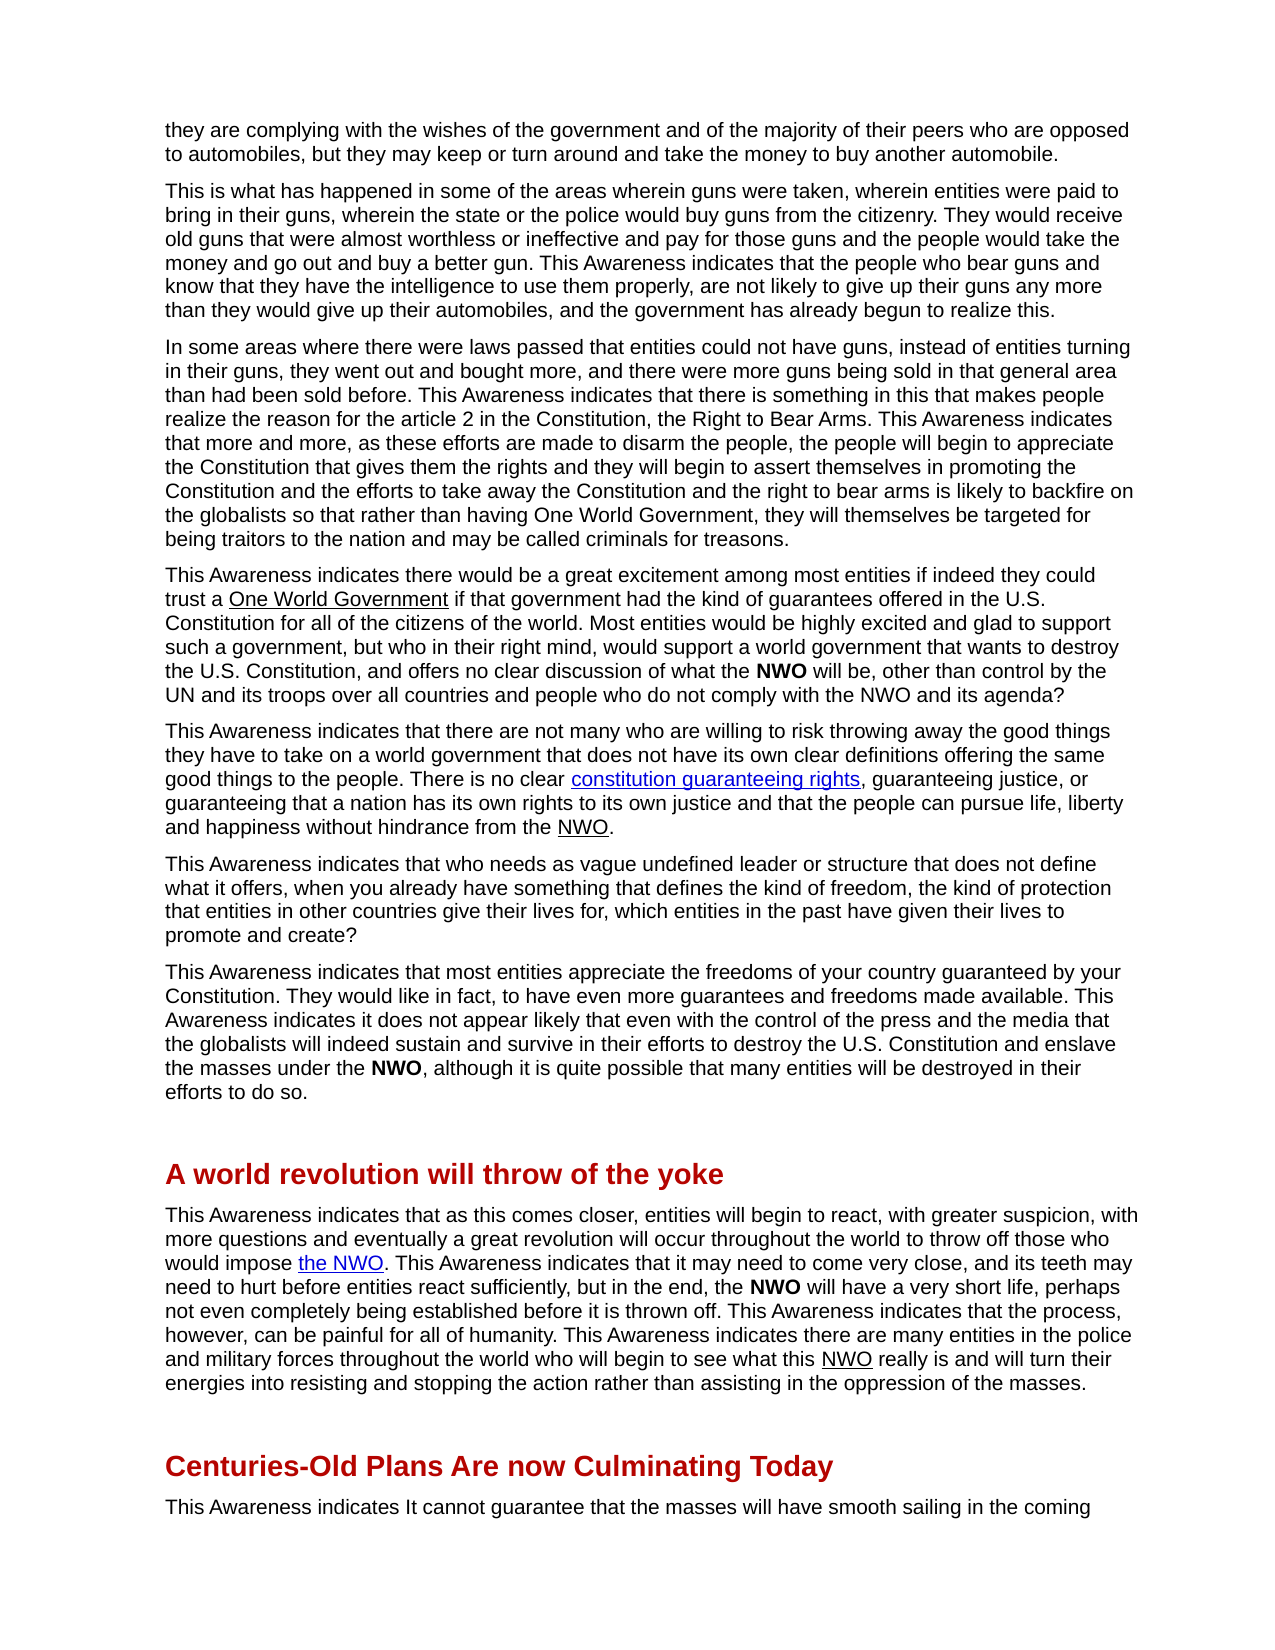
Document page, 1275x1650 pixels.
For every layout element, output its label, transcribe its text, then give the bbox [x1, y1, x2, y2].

text This Awareness indicates that there are not many who are willing to risk throwing away the good things they have to take on a world government that does not have its own clear definitions offering the same good things to the people. There is no clear constitution guaranteeing rights, guaranteeing justice, or guaranteeing that a nation has its own rights to its own justice and that the people can pursue life, liberty and happiness without hindrance from the NWO. [165, 719, 1141, 839]
text In some areas where there were laws passed that entities could not have guns, instead of entities turning in their guns, they went out and bought more, and there were more guns being sold in that general area than had been sold before. This Awareness indicates that there is something in this that makes people realize the reason for the article 2 in the Constitution, the Right to Bear Arms. This Awareness indicates that more and more, as these efforts are made to disarm the people, the people will begin to appreciate the Constitution that gives them the rights and they will begin to assert themselves in promoting the Constitution and the efforts to take away the Constitution and the right to bear arms is likely to backfire on the globalists so that rather than having One World Government, they will themselves be targeted for being traitors to the nation and may be called criminals for treasons. [165, 335, 1141, 550]
text Centuries-Old Plans Are now Culminating Today [165, 1449, 1141, 1482]
text This Awareness indicates that as this comes closer, entities will begin to react, with greater suspicion, with more questions and eventually a great revolution will occur throughout the world to throw off those who would impose the NWO. This Awareness indicates that it may need to come very close, and its teeth may need to hurt before entities react sufficiently, but in the end, the NWO will have a very short life, perhaps not even completely being established before it is thrown off. This Awareness indicates that the process, however, can be painful for all of humanity. This Awareness indicates there are many entities in the police and military forces throughout the world who will begin to see what this NWO really is and will turn their energies into resisting and stopping the action rather than assisting in the oppression of the masses. [165, 1203, 1141, 1395]
text This is what has happened in some of the areas wherein guns were taken, wherein entities were paid to bring in their guns, wherein the state or the police would buy guns from the citizenry. They would receive old guns that were almost worthless or ineffective and pay for those guns and the people would take the money and go out and buy a better gun. This Awareness indicates that the people who bear guns and know that they have the intelligence to use them properly, are not likely to give up their guns any more than they would give up their automobiles, and the government has already begun to realize this. [165, 178, 1141, 322]
text A world revolution will throw of the yoke [165, 1157, 1141, 1191]
text This Awareness indicates that most entities appreciate the freedoms of your country guaranteed by your Constitution. They would like in fact, to have even more guarantees and freedoms made available. This Awareness indicates it does not appear likely that even with the control of the press and the media that the globalists will indeed sustain and survive in their efforts to destroy the U.S. Constitution and enslave the masses under the NWO, although it is quite possible that many entities will be destroyed in their efforts to do so. [165, 960, 1141, 1103]
text This Awareness indicates that who needs as vague undefined leader or structure that does not define what it offers, when you already have something that defines the kind of freedom, the kind of protection that entities in other countries give their lives for, which entities in the past have given their lives to promote and create? [165, 851, 1141, 947]
text This Awareness indicates there would be a great excitement among most entities if indeed they could trust a One World Government if that government had the kind of guarantees offered in the U.S. Constitution for all of the citizens of the world. Most entities would be highly excited and glad to support such a government, but who in their right mind, would support a world government that wants to destroy the U.S. Constitution, and offers no clear discussion of what the NWO will be, other than control by the UN and its troops over all countries and people who do not comply with the NWO and its agenda? [165, 563, 1141, 707]
text This Awareness indicates It cannot guarantee that the masses will have smooth sailing in the coming [165, 1495, 1141, 1519]
text they are complying with the wishes of the government and of the majority of their peers who are opposed to automobiles, but they may keep or turn around and take the money to buy another automobile. [165, 118, 1141, 166]
